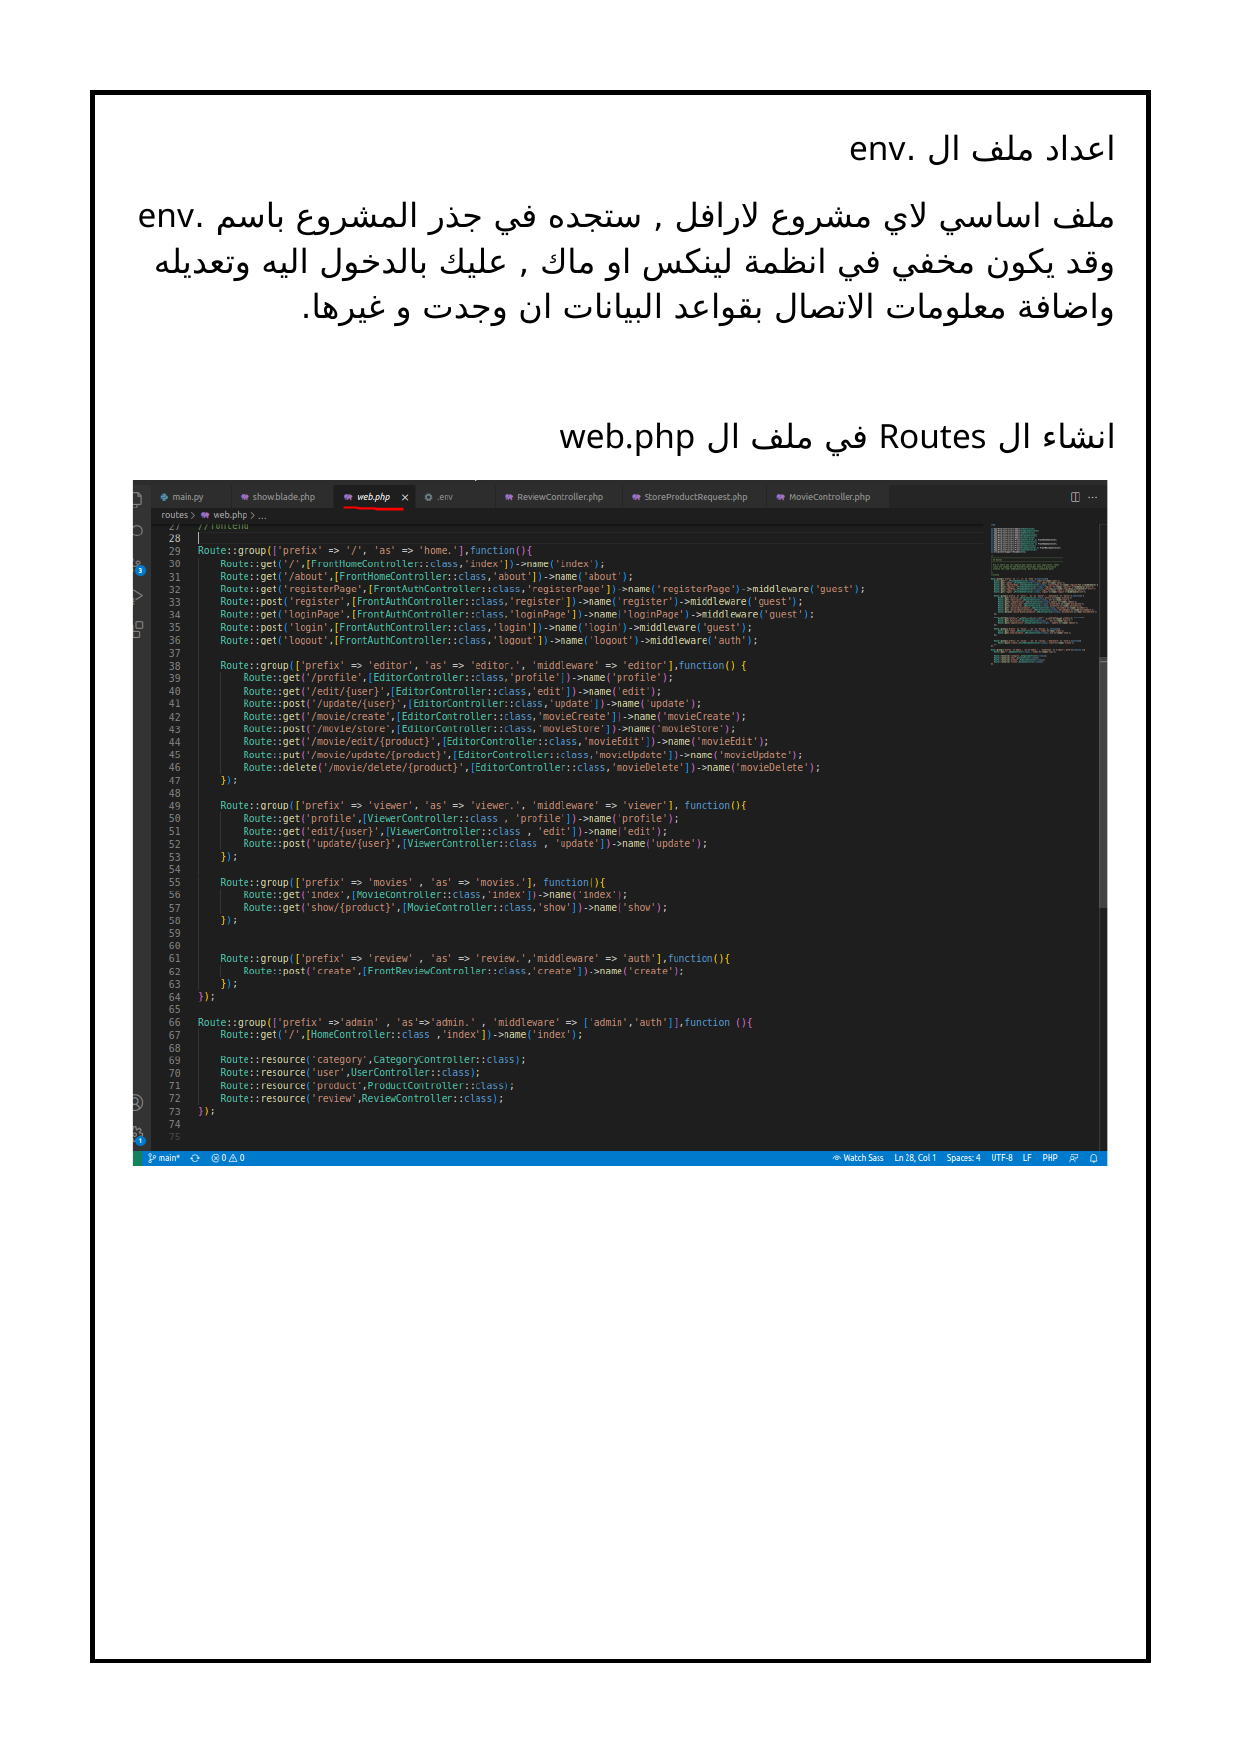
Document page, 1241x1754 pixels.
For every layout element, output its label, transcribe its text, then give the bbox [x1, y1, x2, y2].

text اعداد ملف ال .env [125, 125, 1116, 170]
picture [132, 480, 1108, 1166]
text ملف اساسي لاي مشروع لارافل , ستجده في جذر المشروع باسم .env وقد يكون مخفي في انظمة لينكس او ماك , عليك بالدخول اليه وتعديله واضافة معلومات الاتصال بقواعد البيانات ان وجدت و غيرها. [125, 192, 1116, 326]
text انشاء ال Routes في ملف ال web.php [125, 413, 1116, 459]
